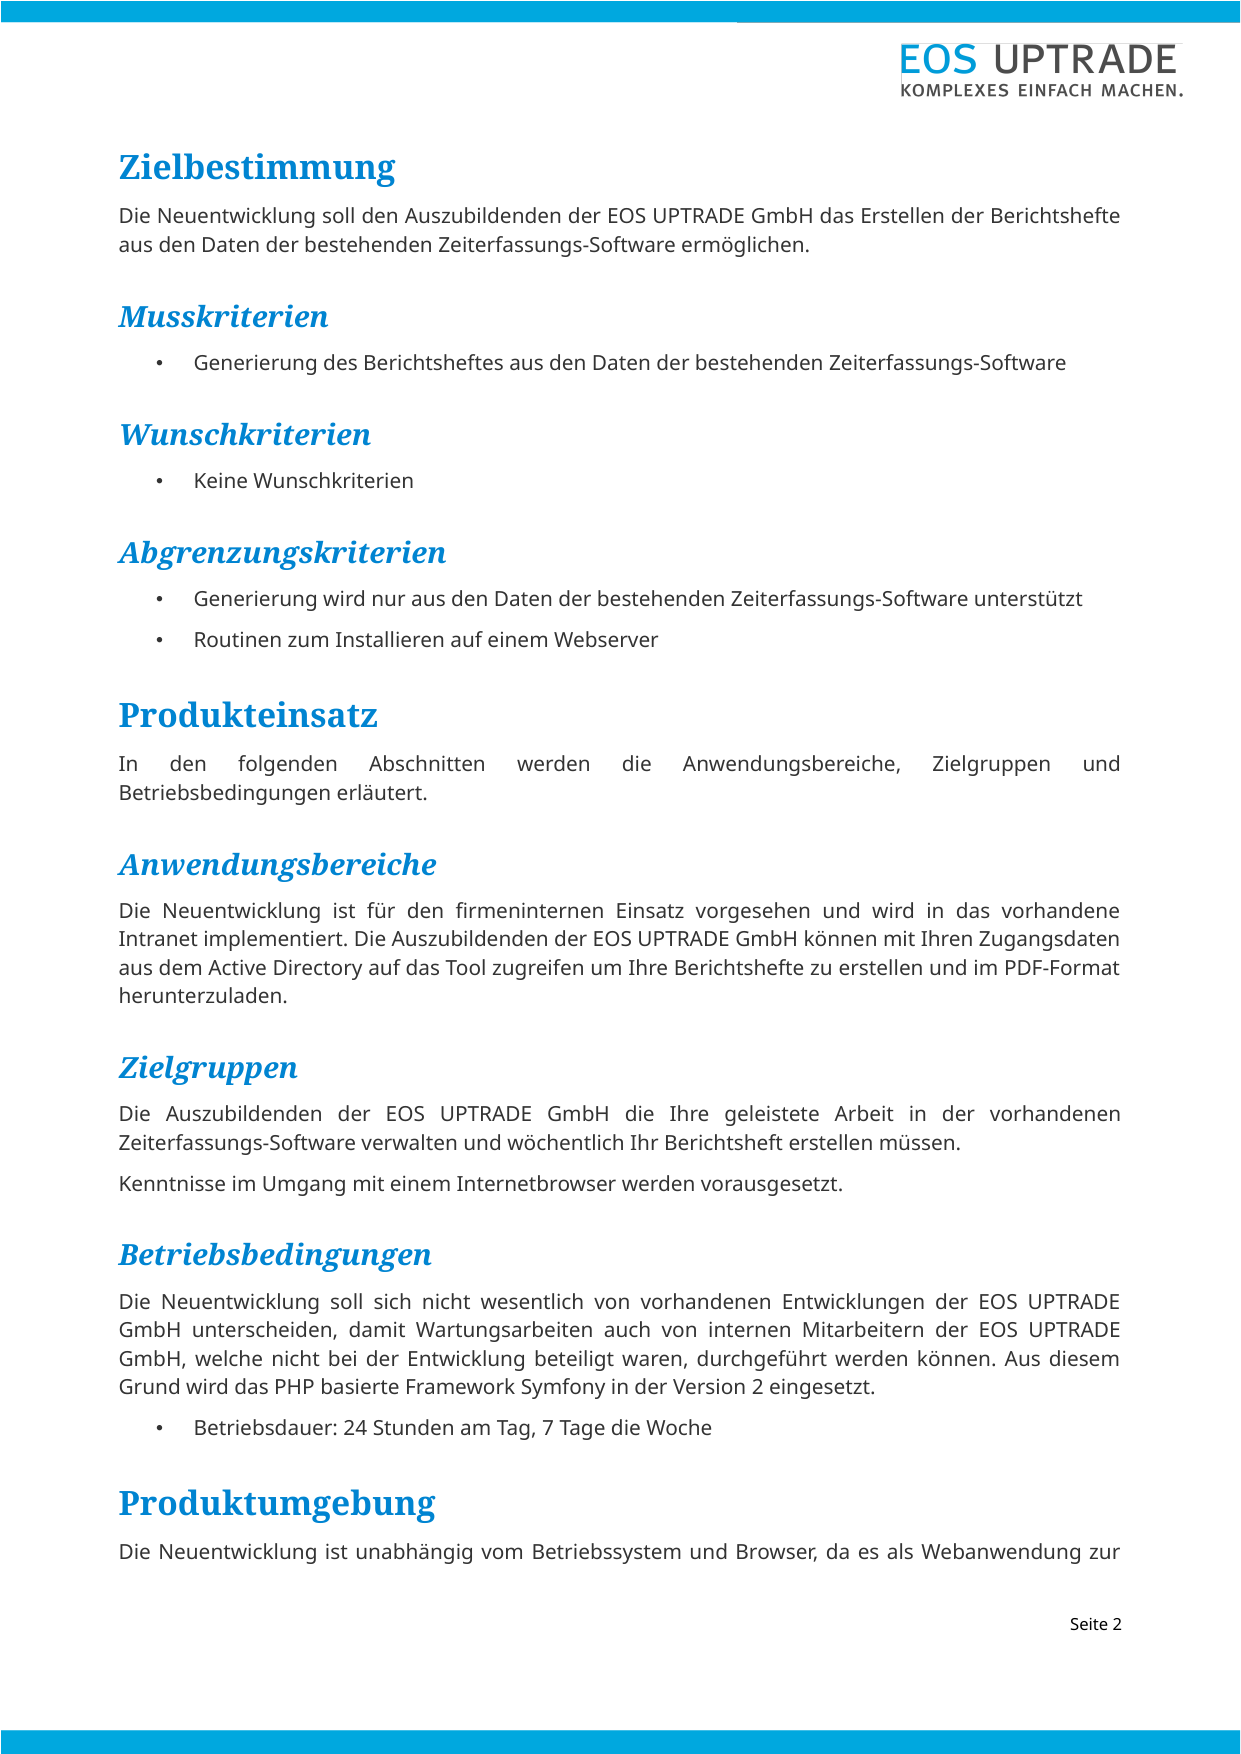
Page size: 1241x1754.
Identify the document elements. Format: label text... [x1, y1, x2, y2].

subtitle Wunschkriterien [118, 414, 1122, 454]
text Die Neuentwicklung soll sich nicht wesentlich von vorhandenen Entwicklungen der EOS UPTRADE GmbH unterscheiden, damit Wartungsarbeiten auch von internen Mitarbeitern der EOS UPTRADE GmbH, welche nicht bei der Entwicklung beteiligt waren, durchgeführt werden können. Aus diesem Grund wird das PHP basierte Framework Symfony in der Version 2 eingesetzt. [118, 1287, 1122, 1401]
list Betriebsdauer: 24 Stunden am Tag, 7 Tage die Woche [156, 1413, 1122, 1442]
subtitle Anwendungsbereiche [118, 844, 1122, 883]
subtitle Zielgruppen [118, 1047, 1122, 1087]
list Generierung wird nur aus den Daten der bestehenden Zeiterfassungs-Software unterstützt [156, 584, 1122, 613]
subtitle Produktumgebung [118, 1479, 1122, 1525]
subtitle Produkteinsatz [118, 691, 1122, 737]
subtitle Abgrenzungskriterien [118, 532, 1122, 572]
picture [1, 23, 1240, 1730]
text Die Neuentwicklung soll den Auszubildenden der EOS UPTRADE GmbH das Erstellen der Berichtshefte aus den Daten der bestehenden Zeiterfassungs-Software ermöglichen. [118, 201, 1122, 258]
subtitle Betriebsbedingungen [118, 1235, 1122, 1274]
text Die Neuentwicklung ist für den firmeninternen Einsatz vorgesehen und wird in das vorhandene Intranet implementiert. Die Auszubildenden der EOS UPTRADE GmbH können mit Ihren Zugangsdaten aus dem Active Directory auf das Tool zugreifen um Ihre Berichtshefte zu erstellen und im PDF-Format herunterzuladen. [118, 896, 1122, 1010]
list Routinen zum Installieren auf einem Webserver [156, 625, 1122, 654]
text In den folgenden Abschnitten werden die Anwendungsbereiche, Zielgruppen und Betriebsbedingungen erläutert. [118, 749, 1122, 806]
text Kenntnisse im Umgang mit einem Internetbrowser werden vorausgesetzt. [118, 1169, 1122, 1197]
subtitle Zielbestimmung [118, 143, 1122, 189]
text Die Neuentwicklung ist unabhängig vom Betriebssystem und Browser, da es als Webanwendung zur [118, 1537, 1122, 1566]
list Keine Wunschkriterien [156, 466, 1122, 494]
list Generierung des Berichtsheftes aus den Daten der bestehenden Zeiterfassungs-Software [156, 348, 1122, 376]
subtitle Musskriterien [118, 296, 1122, 336]
text Die Auszubildenden der EOS UPTRADE GmbH die Ihre geleistete Arbeit in der vorhandenen Zeiterfassungs-Software verwalten und wöchentlich Ihr Berichtsheft erstellen müssen. [118, 1099, 1122, 1156]
